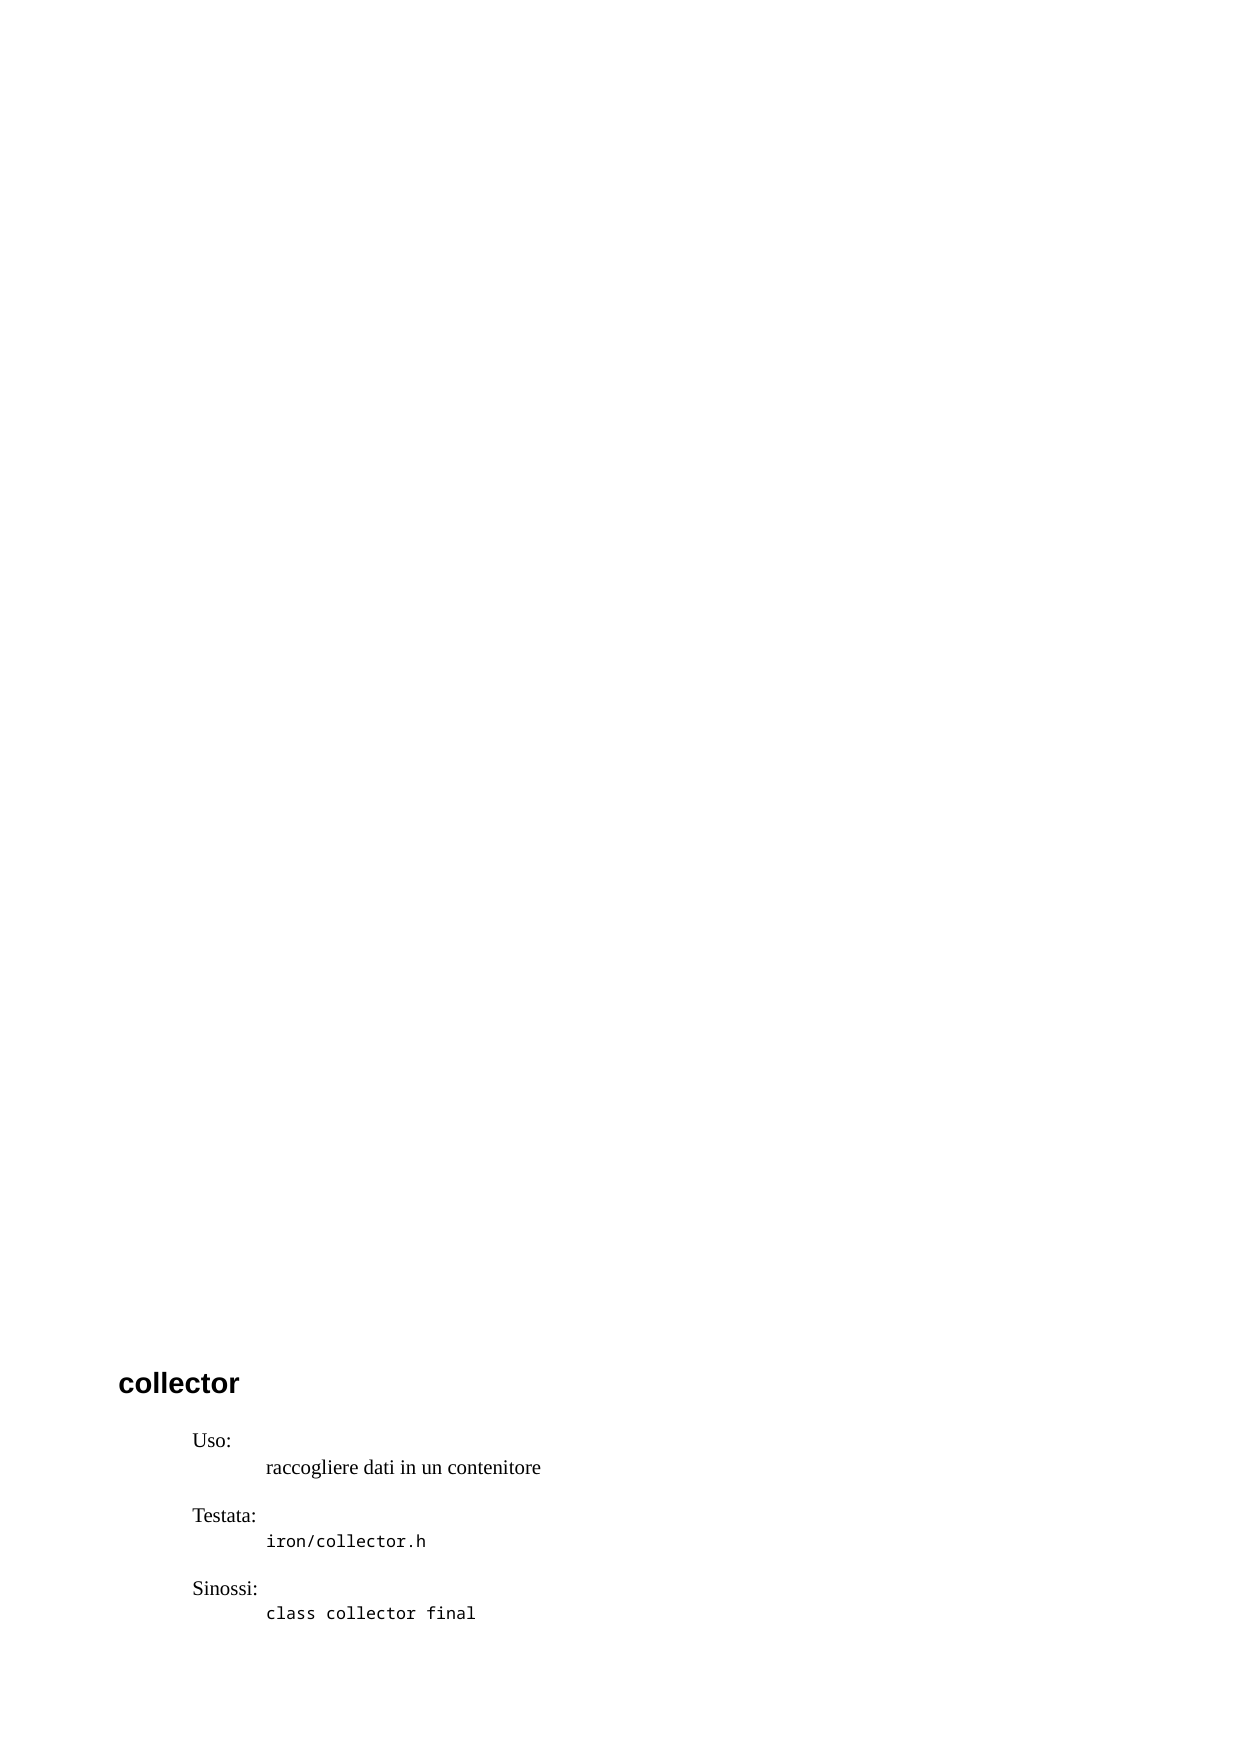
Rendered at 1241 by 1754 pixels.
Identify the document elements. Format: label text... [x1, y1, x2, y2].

text class collector final [118, 1600, 1122, 1624]
text Sinossi: [118, 1576, 1122, 1600]
text Testata: [118, 1503, 1122, 1527]
text iron/collector.h [118, 1527, 1122, 1552]
text Uso: [118, 1412, 1122, 1455]
text raccogliere dati in un contenitore [118, 1455, 1122, 1479]
subtitle collector [118, 1366, 1122, 1400]
